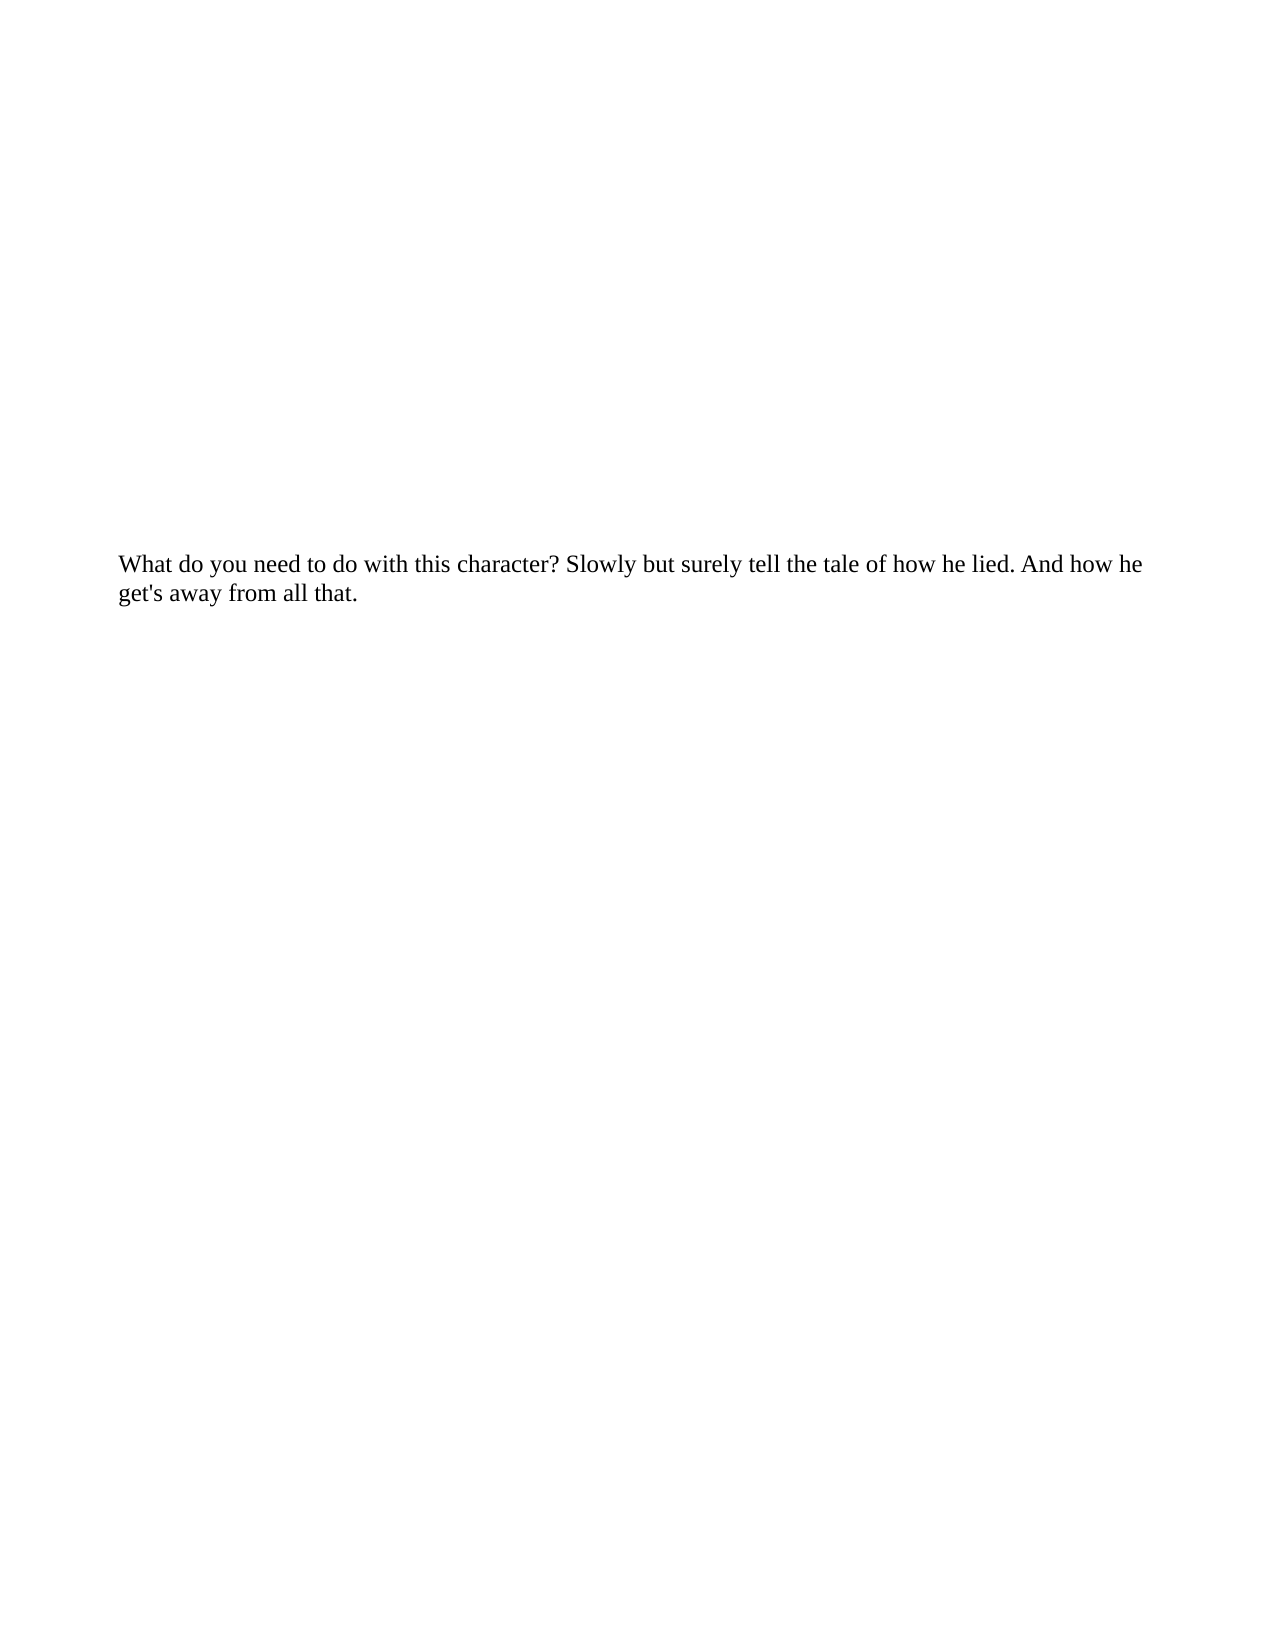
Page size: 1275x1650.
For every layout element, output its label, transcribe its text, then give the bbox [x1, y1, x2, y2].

text What do you need to do with this character? Slowly but surely tell the tale of how he lied. And how he get's away from all that. [118, 521, 1157, 607]
